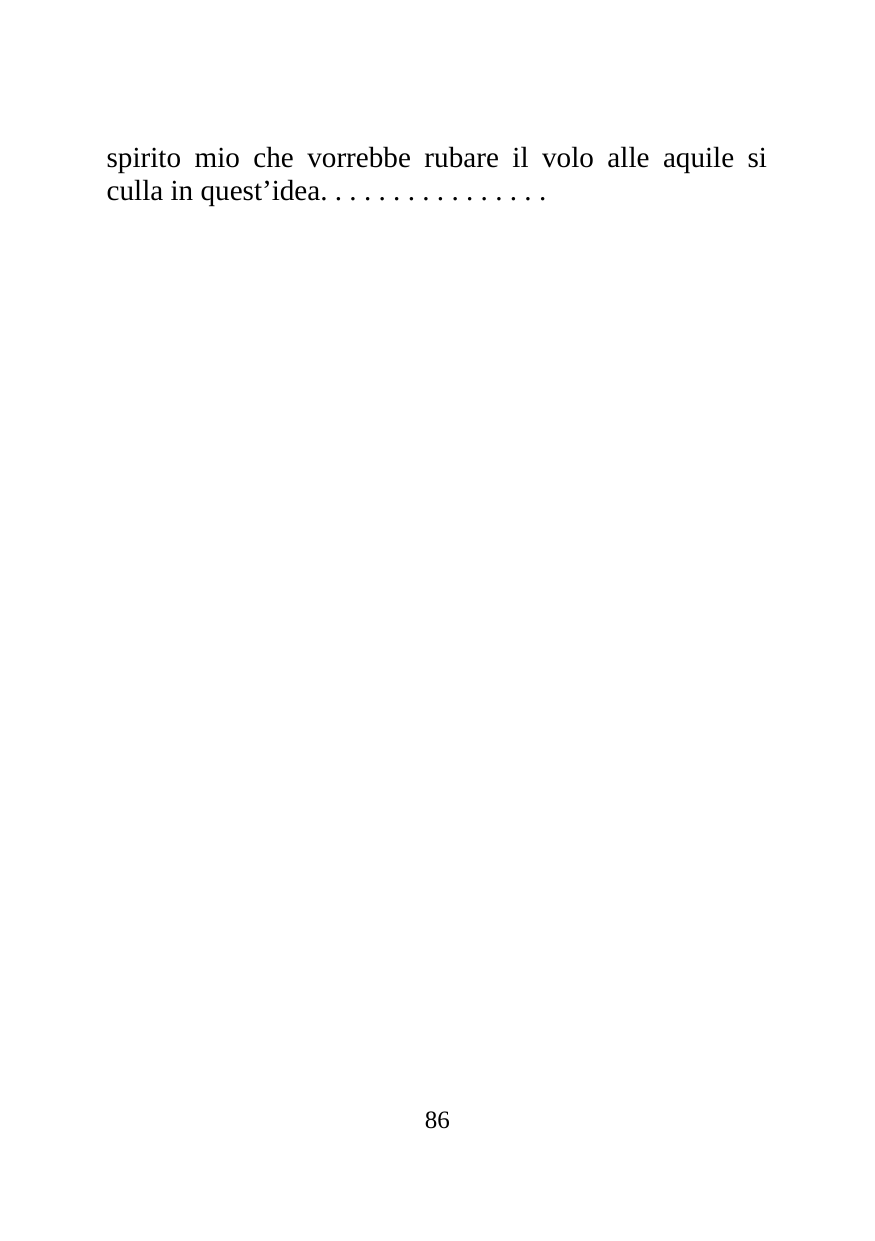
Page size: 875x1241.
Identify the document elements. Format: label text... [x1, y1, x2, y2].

text spirito mio che vorrebbe rubare il volo alle aquile si culla in quest’idea. . . . . . . . . . . . . . . . [106, 140, 768, 207]
